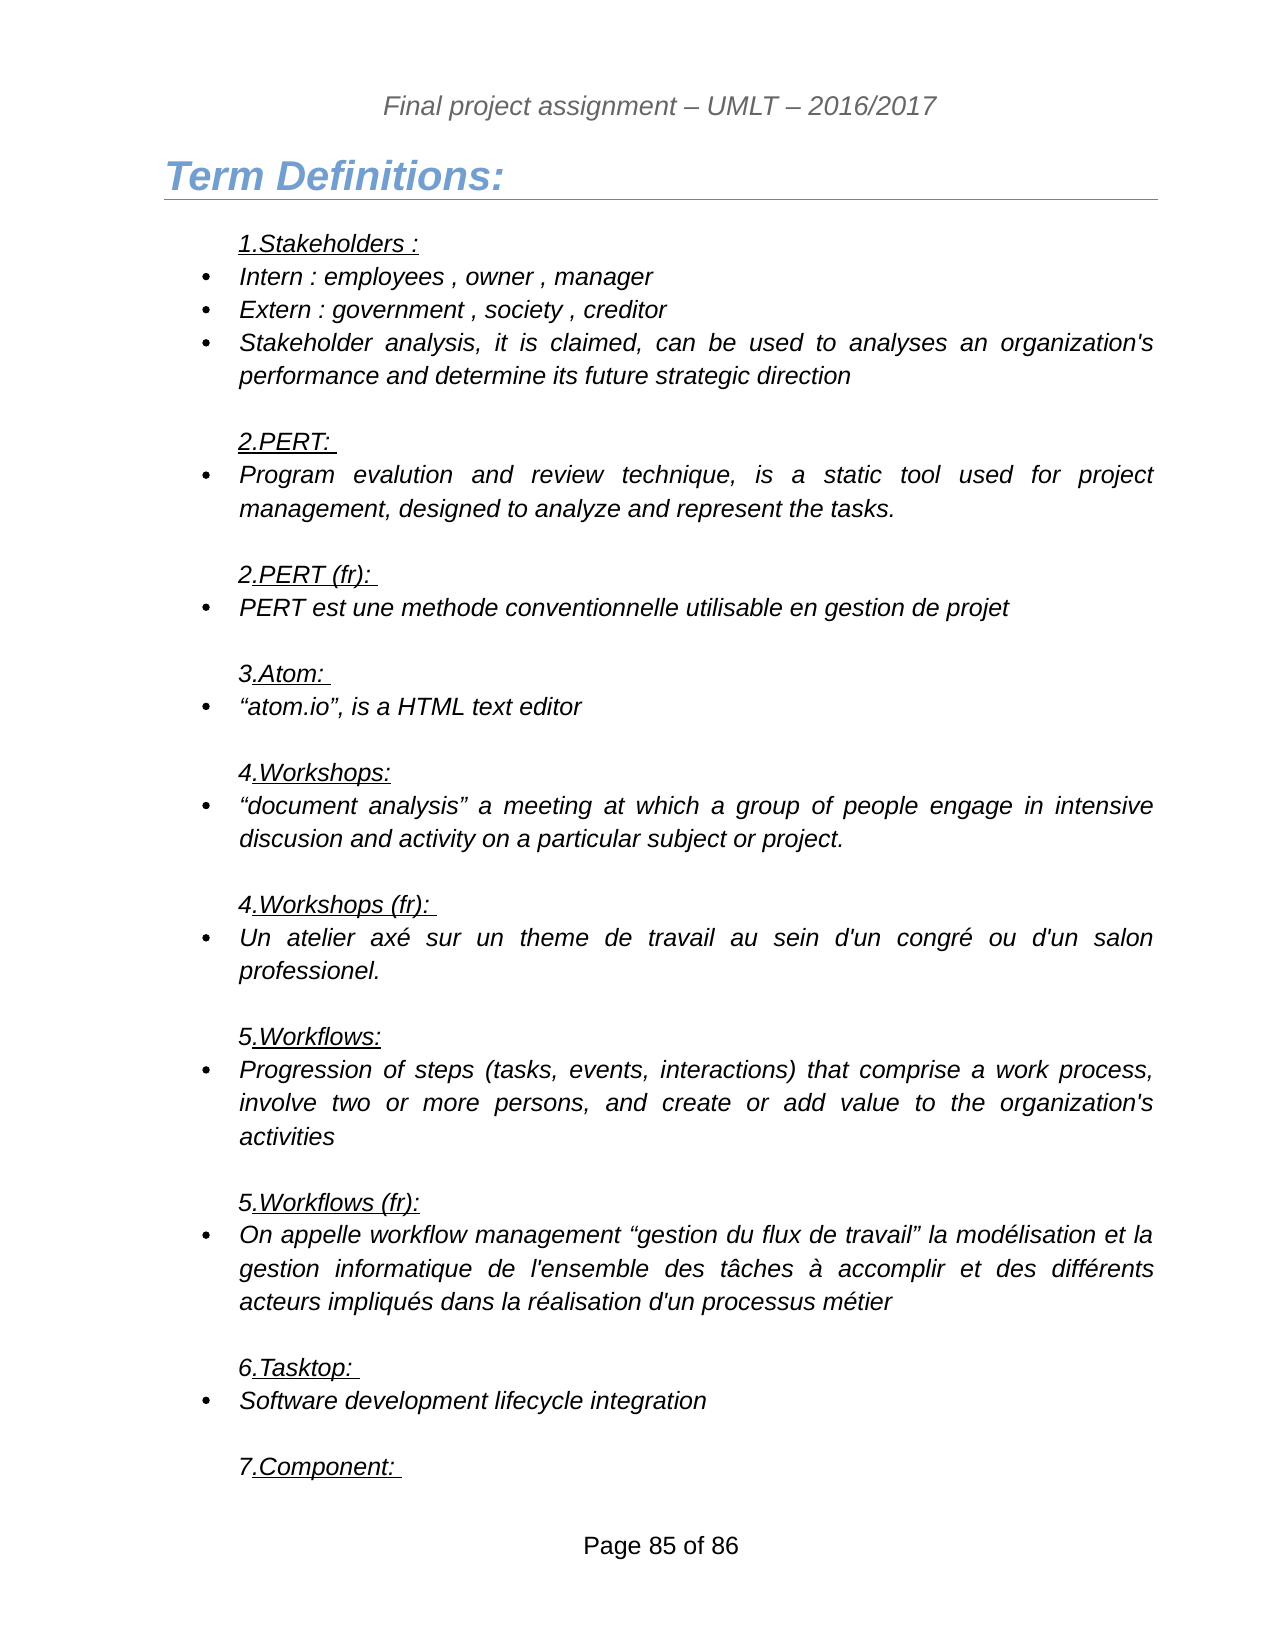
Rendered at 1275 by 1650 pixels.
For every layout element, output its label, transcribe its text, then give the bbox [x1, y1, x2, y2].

text 4.Workshops (fr): [164, 890, 1158, 919]
list Progression of steps (tasks, events, interactions) that comprise a work process, involve two or more persons, and create or add value to the organization's activities [202, 1055, 1158, 1150]
list PERT est une methode conventionnelle utilisable en gestion de projet [202, 593, 1158, 621]
text 3.Atom: [164, 659, 1158, 687]
list “document analysis” a meeting at which a group of people engage in intensive discusion and activity on a particular subject or project. [202, 791, 1158, 853]
text Term Definitions: [164, 151, 1158, 199]
text 7.Component: [164, 1452, 1158, 1481]
list “atom.io”, is a HTML text editor [202, 692, 1158, 721]
list Extern : government , society , creditor [202, 295, 1158, 324]
text 4.Workshops: [164, 758, 1158, 787]
text 5.Workflows (fr): [164, 1187, 1158, 1216]
text 2.PERT: [164, 427, 1158, 456]
text 1.Stakeholders : [164, 229, 1158, 258]
list Software development lifecycle integration [202, 1386, 1158, 1414]
text 5.Workflows: [164, 1022, 1158, 1051]
text 2.PERT (fr): [164, 559, 1158, 588]
list On appelle workflow management “gestion du flux de travail” la modélisation et la gestion informatique de l'ensemble des tâches à accomplir et des différents acteurs impliqués dans la réalisation d'un processus métier [202, 1221, 1158, 1315]
text 6.Tasktop: [164, 1353, 1158, 1381]
list Intern : employees , owner , manager [202, 262, 1158, 291]
list Stakeholder analysis, it is claimed, can be used to analyses an organization's performance and determine its future strategic direction [202, 328, 1158, 390]
list Un atelier axé sur un theme de travail au sein d'un congré ou d'un salon professionel. [202, 923, 1158, 985]
list Program evalution and review technique, is a static tool used for project management, designed to analyze and represent the tasks. [202, 460, 1158, 522]
